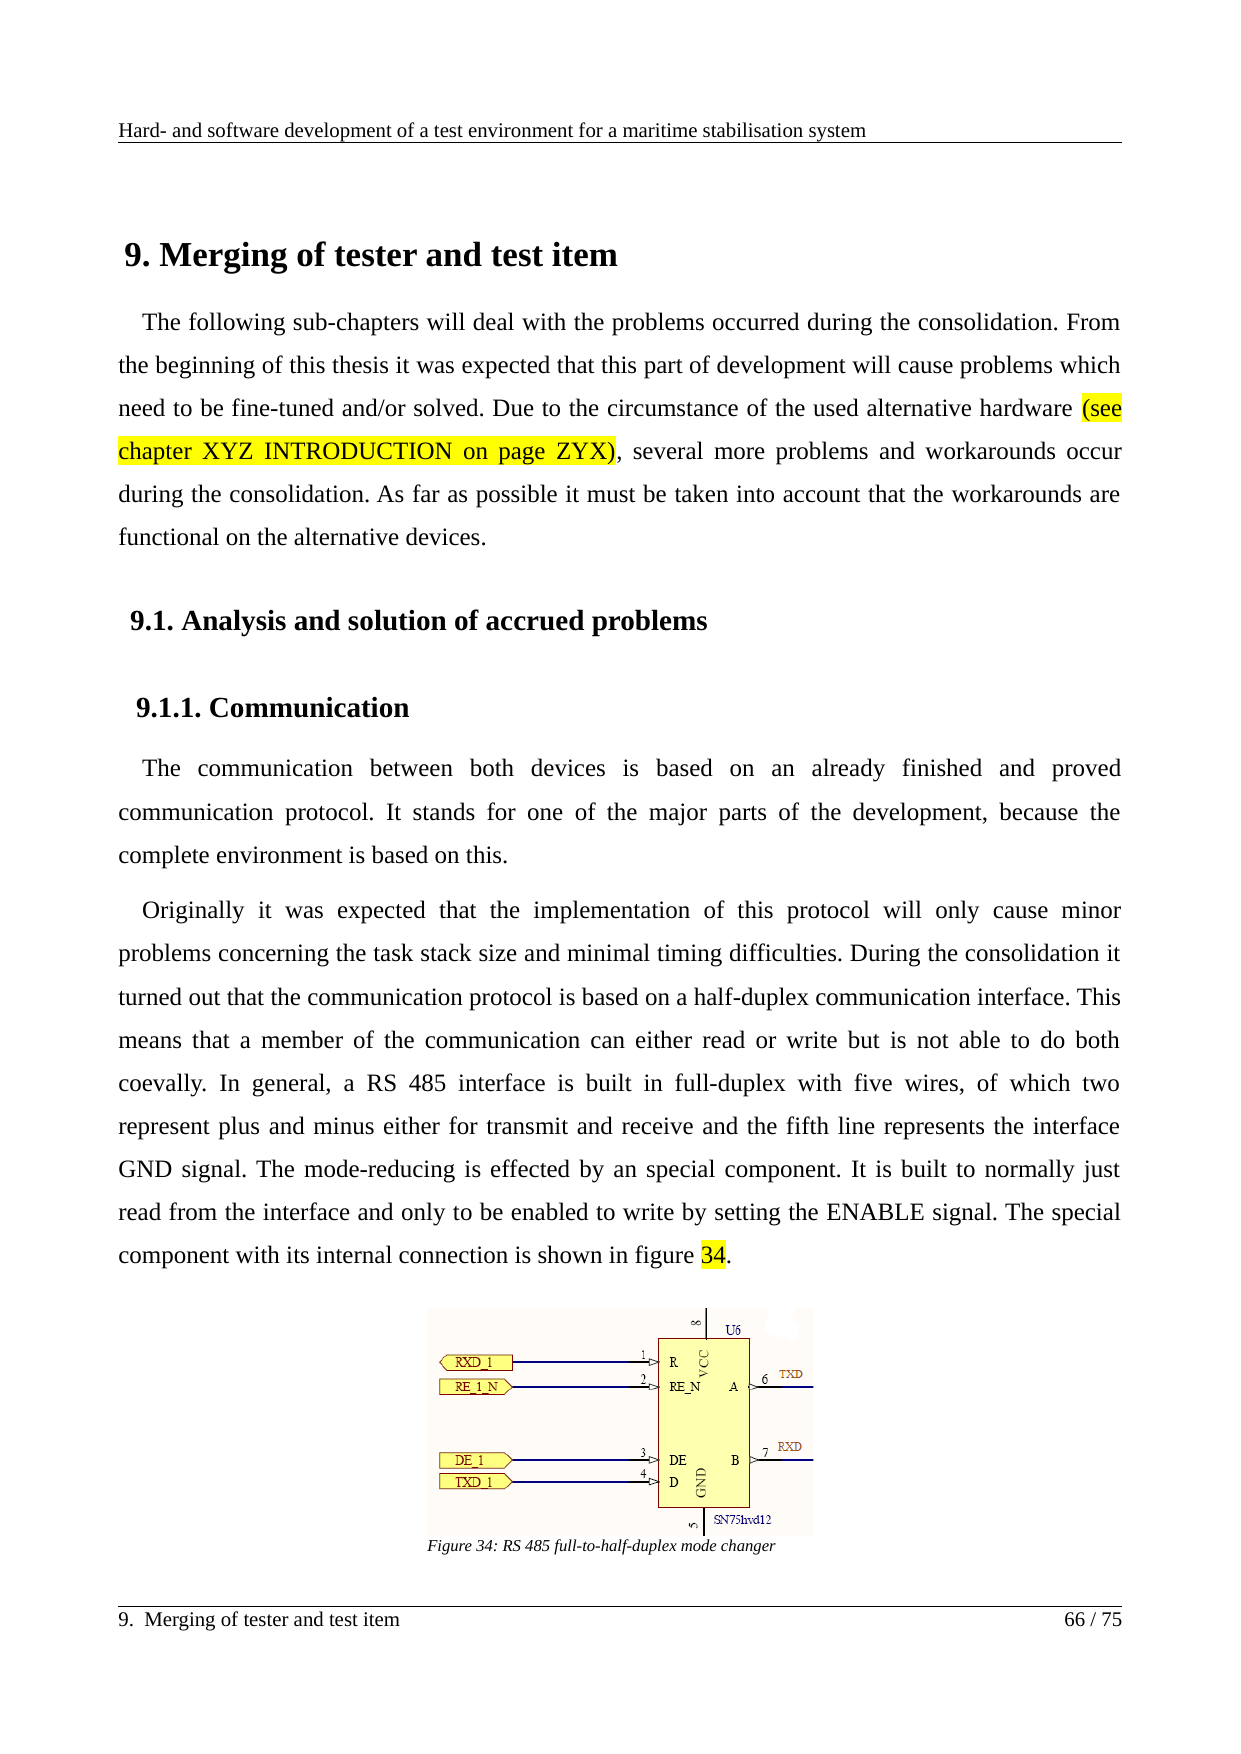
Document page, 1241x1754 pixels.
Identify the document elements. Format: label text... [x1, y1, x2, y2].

text Figure 34: RS 485 full-to-half-duplex mode changer [427, 1536, 813, 1554]
subtitle Communication [118, 691, 1122, 724]
subtitle Merging of tester and test item [118, 234, 1122, 274]
text Originally it was expected that the implementation of this protocol will only cause minor problems concerning the task stack size and minimal timing difficulties. During the consolidation it turned out that the communication protocol is based on a half-duplex communication interface. This means that a member of the communication can either read or write but is not able to do both coevally. In general, a RS 485 interface is built in full-duplex with five wires, of which two represent plus and minus either for transmit and receive and the fifth line represents the interface GND signal. The mode-reducing is effected by an special component. It is built to normally just read from the interface and only to be enabled to write by setting the ENABLE signal. The special component with its internal connection is shown in figure 34. [118, 895, 1122, 1269]
subtitle Analysis and solution of accrued problems [118, 603, 1122, 636]
picture [427, 1308, 814, 1536]
text The following sub-chapters will deal with the problems occurred during the consolidation. From the beginning of this thesis it was expected that this part of development will cause problems which need to be fine-tuned and/or solved. Due to the circumstance of the used alternative hardware (see chapter XYZ INTRODUCTION on page ZYX), several more problems and workarounds occur during the consolidation. As far as possible it must be taken into account that the workarounds are functional on the alternative devices. [118, 307, 1122, 551]
text The communication between both devices is based on an already finished and proved communication protocol. It stands for one of the major parts of the development, because the complete environment is based on this. [118, 753, 1122, 868]
